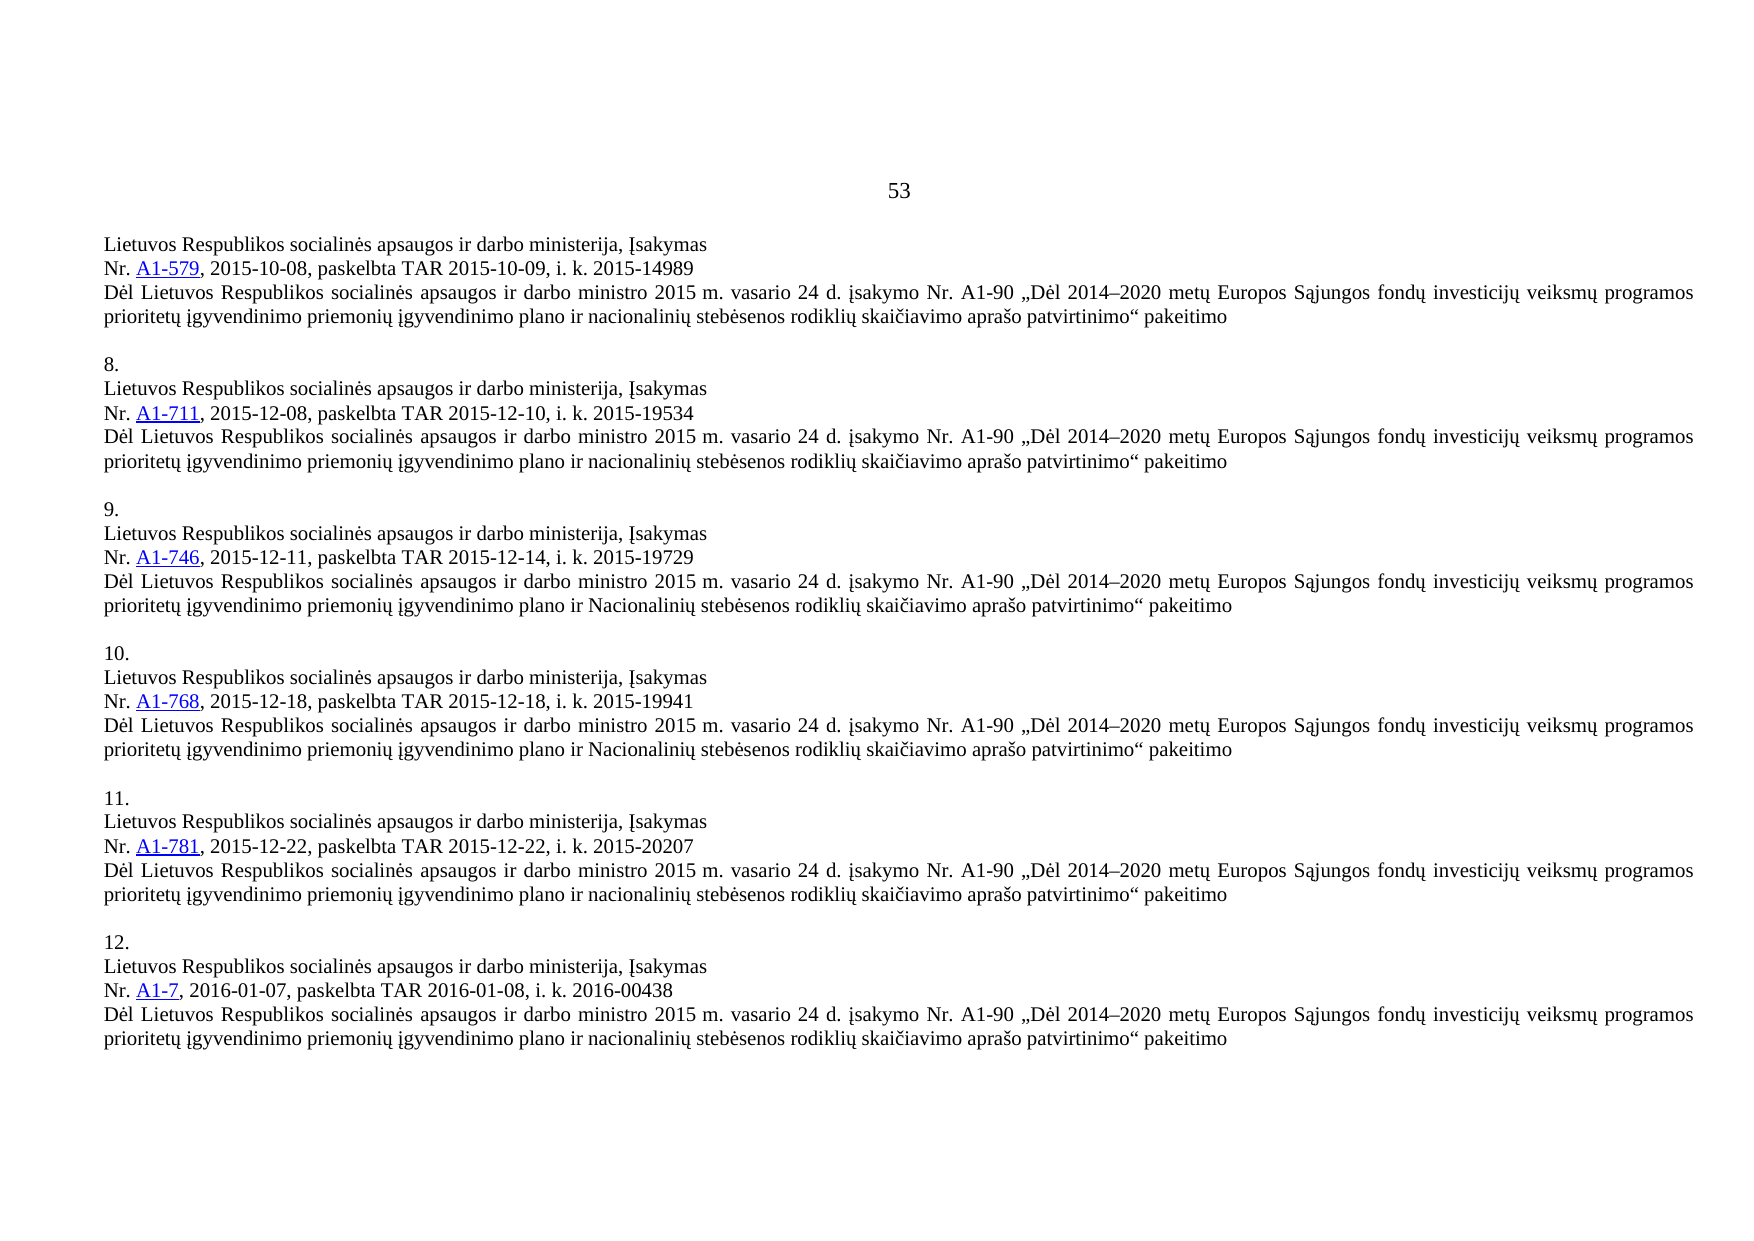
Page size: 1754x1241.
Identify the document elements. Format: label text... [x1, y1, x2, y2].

text 11. [103, 785, 1695, 809]
text 10. [103, 641, 1695, 665]
text Dėl Lietuvos Respublikos socialinės apsaugos ir darbo ministro 2015 m. vasario 24 d. įsakymo Nr. A1-90 „Dėl 2014–2020 metų Europos Sąjungos fondų investicijų veiksmų programos prioritetų įgyvendinimo priemonių įgyvendinimo plano ir nacionalinių stebėsenos rodiklių skaičiavimo aprašo patvirtinimo“ pakeitimo [103, 280, 1695, 328]
text Lietuvos Respublikos socialinės apsaugos ir darbo ministerija, Įsakymas [103, 954, 1695, 978]
text Nr. A1-781, 2015-12-22, paskelbta TAR 2015-12-22, i. k. 2015-20207 [103, 833, 1695, 858]
text Nr. A1-768, 2015-12-18, paskelbta TAR 2015-12-18, i. k. 2015-19941 [103, 689, 1695, 713]
text Nr. A1-746, 2015-12-11, paskelbta TAR 2015-12-14, i. k. 2015-19729 [103, 545, 1695, 569]
text Nr. A1-711, 2015-12-08, paskelbta TAR 2015-12-10, i. k. 2015-19534 [103, 400, 1695, 424]
text Lietuvos Respublikos socialinės apsaugos ir darbo ministerija, Įsakymas [103, 809, 1695, 833]
text Dėl Lietuvos Respublikos socialinės apsaugos ir darbo ministro 2015 m. vasario 24 d. įsakymo Nr. A1-90 „Dėl 2014–2020 metų Europos Sąjungos fondų investicijų veiksmų programos prioritetų įgyvendinimo priemonių įgyvendinimo plano ir nacionalinių stebėsenos rodiklių skaičiavimo aprašo patvirtinimo“ pakeitimo [103, 1002, 1695, 1050]
text 12. [103, 930, 1695, 954]
text 8. [103, 352, 1695, 376]
text 9. [103, 497, 1695, 521]
text Dėl Lietuvos Respublikos socialinės apsaugos ir darbo ministro 2015 m. vasario 24 d. įsakymo Nr. A1-90 „Dėl 2014–2020 metų Europos Sąjungos fondų investicijų veiksmų programos prioritetų įgyvendinimo priemonių įgyvendinimo plano ir Nacionalinių stebėsenos rodiklių skaičiavimo aprašo patvirtinimo“ pakeitimo [103, 713, 1695, 761]
text Dėl Lietuvos Respublikos socialinės apsaugos ir darbo ministro 2015 m. vasario 24 d. įsakymo Nr. A1-90 „Dėl 2014–2020 metų Europos Sąjungos fondų investicijų veiksmų programos prioritetų įgyvendinimo priemonių įgyvendinimo plano ir Nacionalinių stebėsenos rodiklių skaičiavimo aprašo patvirtinimo“ pakeitimo [103, 569, 1695, 617]
text Dėl Lietuvos Respublikos socialinės apsaugos ir darbo ministro 2015 m. vasario 24 d. įsakymo Nr. A1-90 „Dėl 2014–2020 metų Europos Sąjungos fondų investicijų veiksmų programos prioritetų įgyvendinimo priemonių įgyvendinimo plano ir nacionalinių stebėsenos rodiklių skaičiavimo aprašo patvirtinimo“ pakeitimo [103, 424, 1695, 473]
text Lietuvos Respublikos socialinės apsaugos ir darbo ministerija, Įsakymas [103, 232, 1695, 256]
text Lietuvos Respublikos socialinės apsaugos ir darbo ministerija, Įsakymas [103, 376, 1695, 400]
text Nr. A1-7, 2016-01-07, paskelbta TAR 2016-01-08, i. k. 2016-00438 [103, 978, 1695, 1002]
text Lietuvos Respublikos socialinės apsaugos ir darbo ministerija, Įsakymas [103, 665, 1695, 689]
text Dėl Lietuvos Respublikos socialinės apsaugos ir darbo ministro 2015 m. vasario 24 d. įsakymo Nr. A1-90 „Dėl 2014–2020 metų Europos Sąjungos fondų investicijų veiksmų programos prioritetų įgyvendinimo priemonių įgyvendinimo plano ir nacionalinių stebėsenos rodiklių skaičiavimo aprašo patvirtinimo“ pakeitimo [103, 858, 1695, 906]
text Nr. A1-579, 2015-10-08, paskelbta TAR 2015-10-09, i. k. 2015-14989 [103, 256, 1695, 280]
text Lietuvos Respublikos socialinės apsaugos ir darbo ministerija, Įsakymas [103, 521, 1695, 545]
